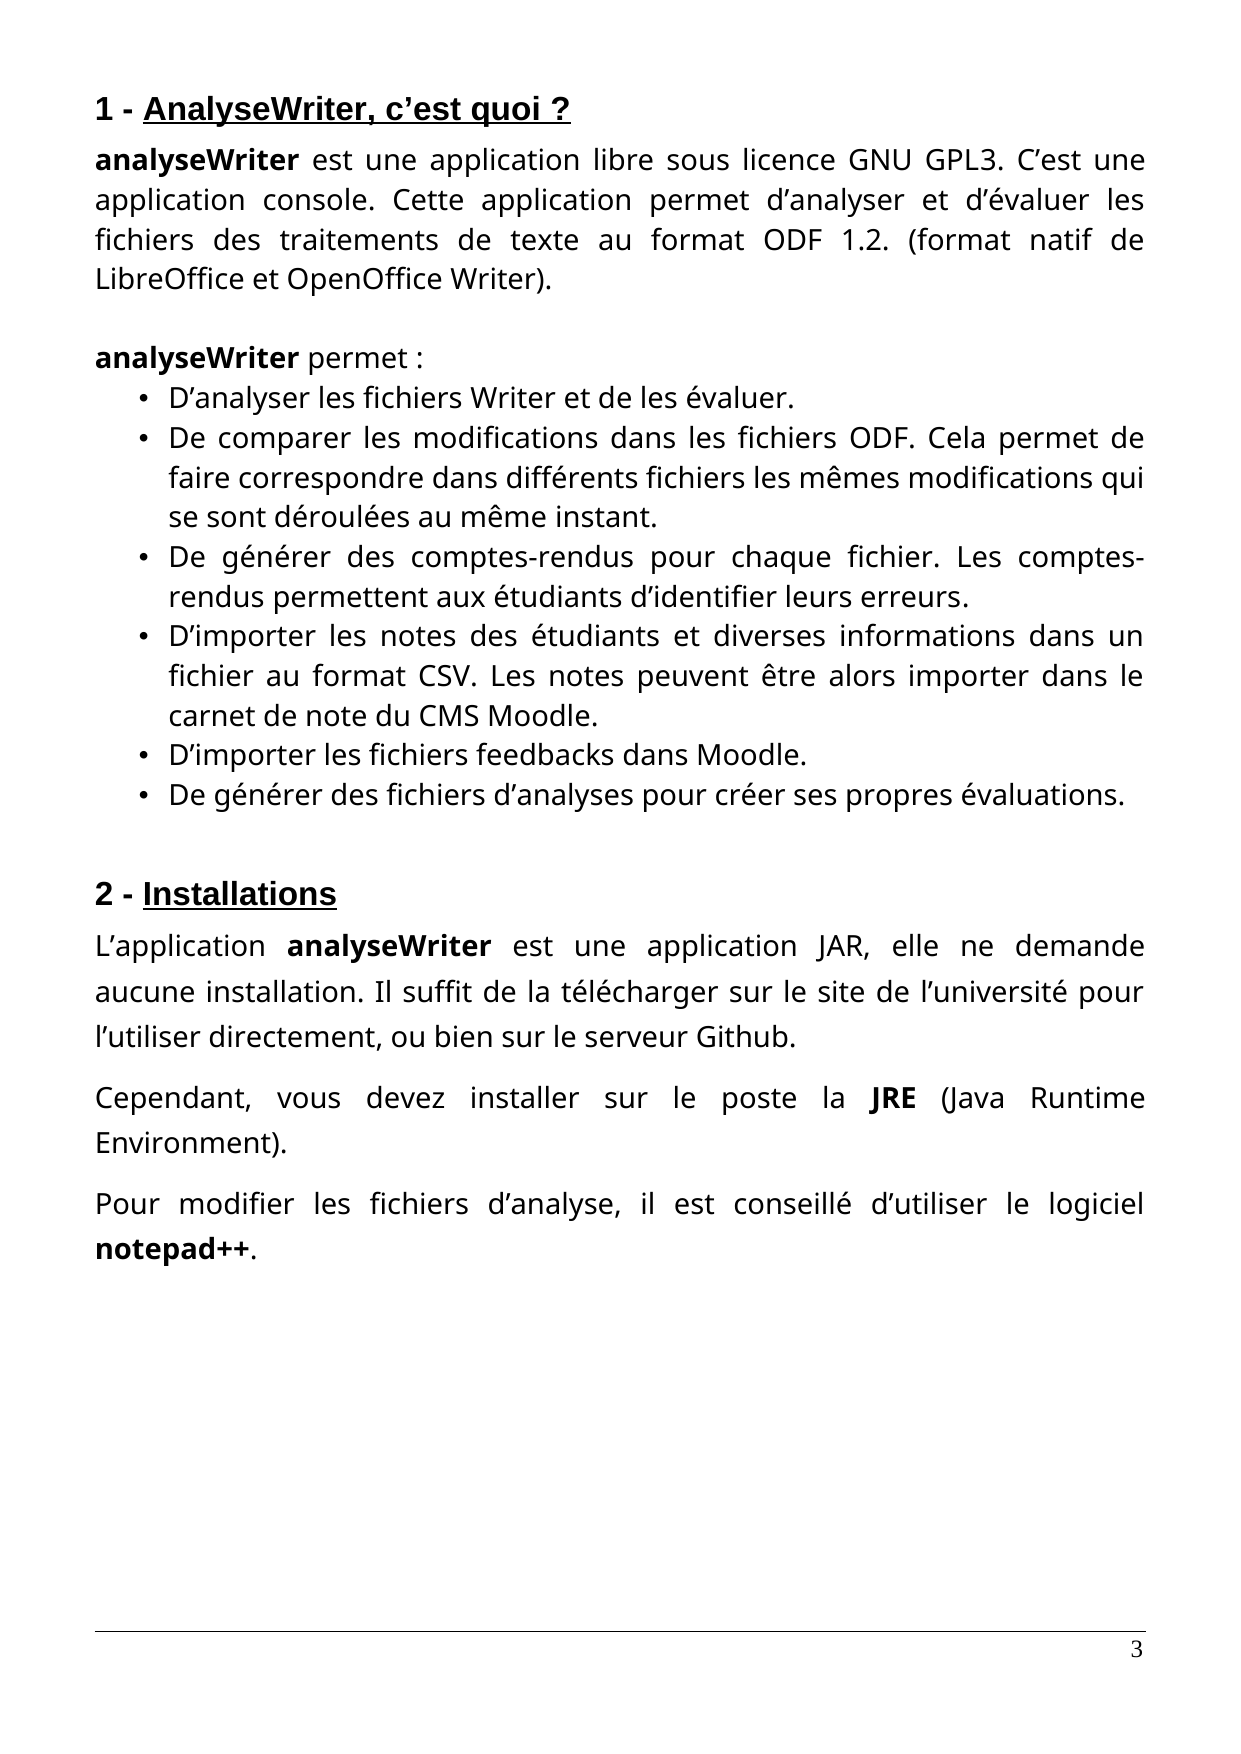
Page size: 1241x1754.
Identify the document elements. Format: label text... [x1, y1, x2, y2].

text L’application analyseWriter est une application JAR, elle ne demande aucune installation. Il suffit de la télécharger sur le site de l’université pour l’utiliser directement, ou bien sur le serveur Github. [94, 925, 1146, 1056]
list De générer des fichiers d’analyses pour créer ses propres évaluations. [139, 774, 1146, 814]
list De générer des comptes-rendus pour chaque fichier. Les comptes-rendus permettent aux étudiants d’identifier leurs erreurs. [139, 536, 1146, 616]
list D’importer les notes des étudiants et diverses informations dans un fichier au format CSV. Les notes peuvent être alors importer dans le carnet de note du CMS Moodle. [139, 616, 1146, 735]
text analyseWriter permet : [94, 338, 1146, 377]
subtitle Installations [94, 874, 1146, 913]
list De comparer les modifications dans les fichiers ODF. Cela permet de faire correspondre dans différents fichiers les mêmes modifications qui se sont déroulées au même instant. [139, 417, 1146, 536]
text Cependant, vous devez installer sur le poste la JRE (Java Runtime Environment). [94, 1077, 1146, 1162]
list D’importer les fichiers feedbacks dans Moodle. [139, 735, 1146, 774]
subtitle AnalyseWriter, c’est quoi ? [94, 88, 1146, 127]
list D’analyser les fichiers Writer et de les évaluer. [139, 377, 1146, 417]
text Pour modifier les fichiers d’analyse, il est conseillé d’utiliser le logiciel notepad++. [94, 1183, 1146, 1268]
text analyseWriter est une application libre sous licence GNU GPL3. C’est une application console. Cette application permet d’analyser et d’évaluer les fichiers des traitements de texte au format ODF 1.2. (format natif de LibreOffice et OpenOffice Writer). [94, 139, 1146, 298]
